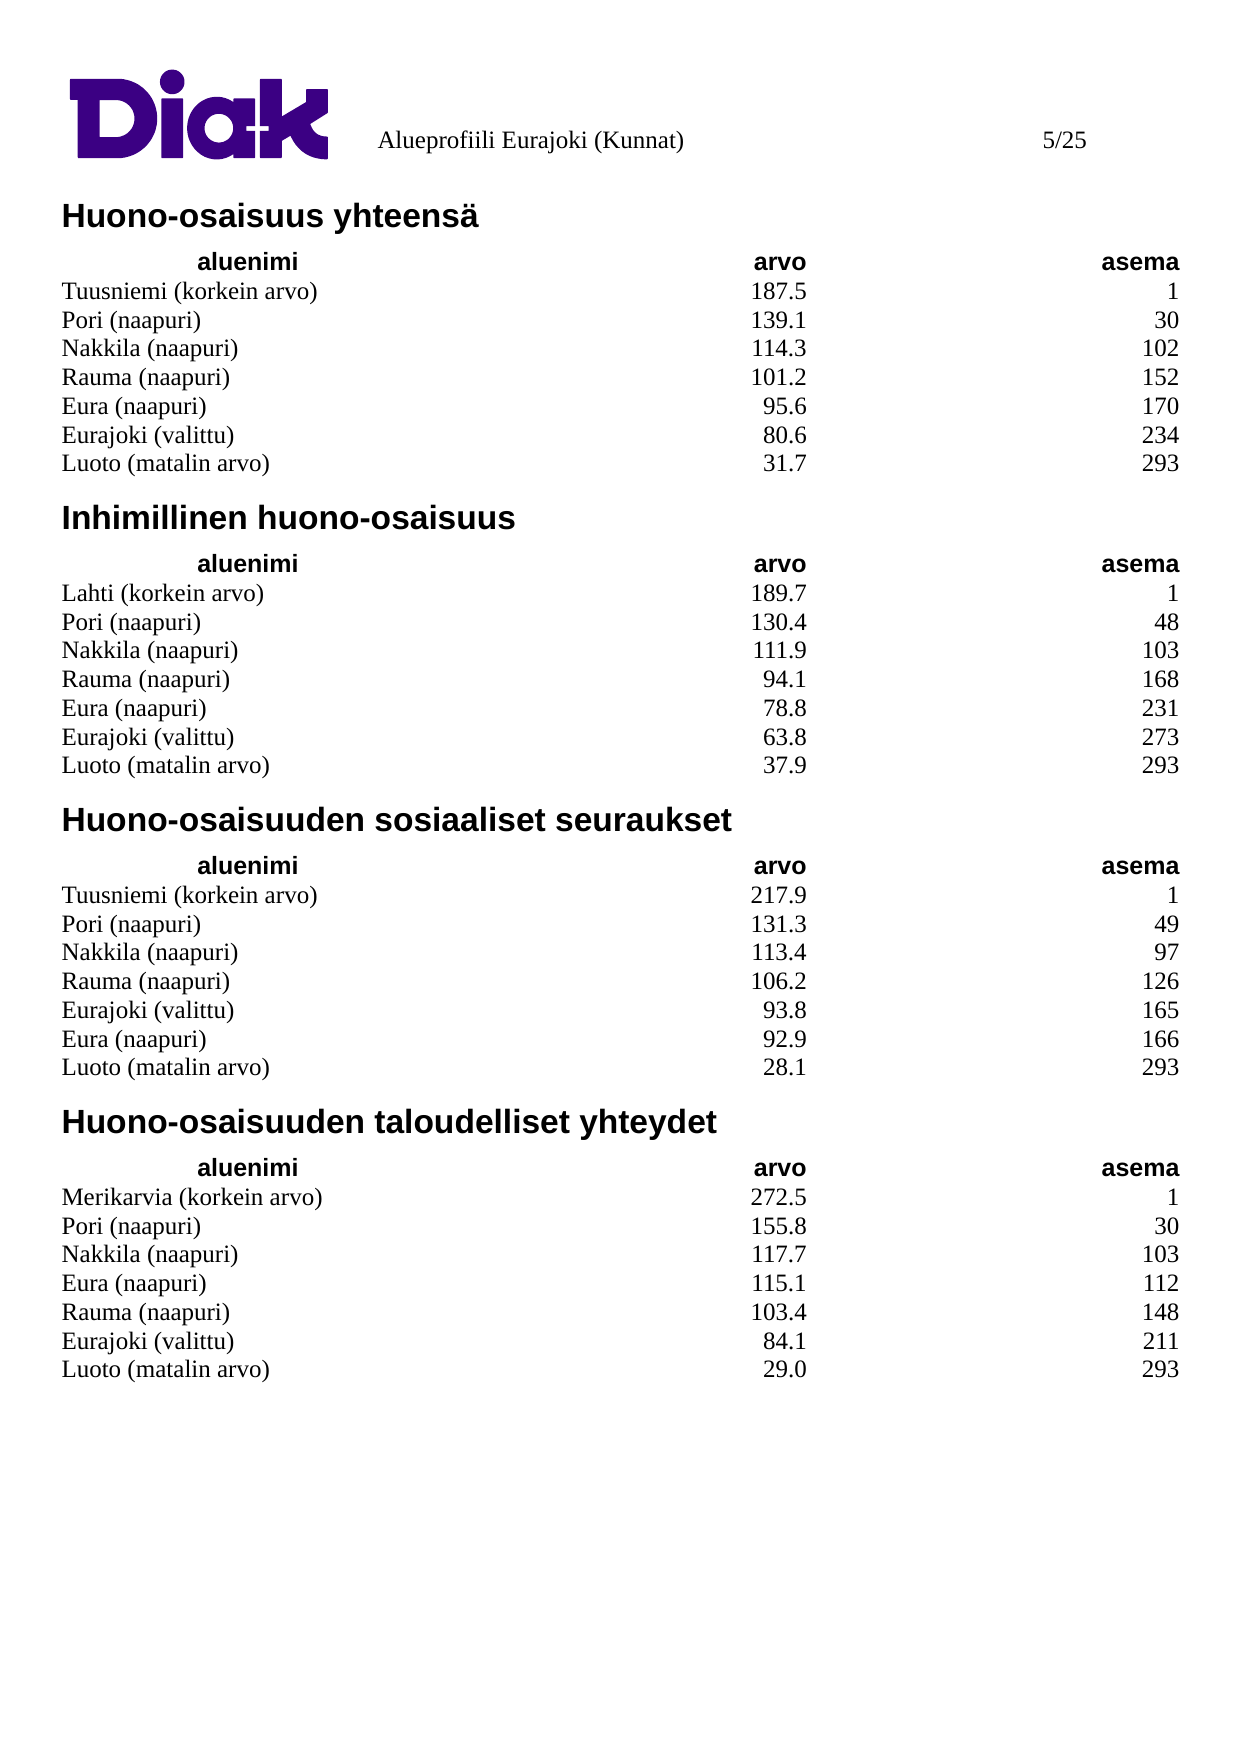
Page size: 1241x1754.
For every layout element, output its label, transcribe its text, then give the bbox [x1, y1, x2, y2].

table_cell Luoto (matalin arvo) [61, 751, 434, 779]
table_cell 49 [806, 909, 1179, 937]
table_cell Pori (naapuri) [61, 607, 434, 636]
table_cell 48 [806, 607, 1179, 636]
table_cell 103.4 [434, 1297, 806, 1326]
table_cell 1 [806, 1182, 1179, 1211]
table_cell Eura (naapuri) [61, 1268, 434, 1297]
table_cell Pori (naapuri) [61, 1211, 434, 1239]
table_cell 293 [806, 1355, 1179, 1383]
table_cell Pori (naapuri) [61, 305, 434, 333]
subtitle Inhimillinen huono-osaisuus [61, 498, 1179, 537]
table_cell Rauma (naapuri) [61, 966, 434, 995]
table_cell 189.7 [434, 578, 806, 607]
table_header arvo [434, 549, 806, 578]
table_cell 28.1 [434, 1053, 806, 1081]
table_cell 130.4 [434, 607, 806, 636]
table_cell 103 [806, 636, 1179, 664]
table_cell 78.8 [434, 693, 806, 722]
table_cell 293 [806, 449, 1179, 477]
table_cell 231 [806, 693, 1179, 722]
table_header arvo [434, 851, 806, 880]
table_cell 170 [806, 391, 1179, 420]
table_cell 293 [806, 751, 1179, 779]
table_cell 80.6 [434, 420, 806, 448]
table_header asema [806, 247, 1179, 276]
table_cell 95.6 [434, 391, 806, 420]
table_cell 30 [806, 305, 1179, 333]
table_cell 155.8 [434, 1211, 806, 1239]
table_cell 29.0 [434, 1355, 806, 1383]
table_cell 92.9 [434, 1024, 806, 1052]
table_cell 148 [806, 1297, 1179, 1326]
table_cell 168 [806, 664, 1179, 693]
table_cell 234 [806, 420, 1179, 448]
table_cell 211 [806, 1326, 1179, 1354]
table_cell 217.9 [434, 880, 806, 909]
table_cell Rauma (naapuri) [61, 1297, 434, 1326]
table_cell 101.2 [434, 362, 806, 391]
table_cell Luoto (matalin arvo) [61, 449, 434, 477]
table_cell 273 [806, 722, 1179, 751]
table_header asema [806, 1153, 1179, 1182]
table_cell Eura (naapuri) [61, 1024, 434, 1052]
table_cell 63.8 [434, 722, 806, 751]
table_cell Rauma (naapuri) [61, 362, 434, 391]
table_cell 113.4 [434, 938, 806, 966]
table_cell Nakkila (naapuri) [61, 938, 434, 966]
table_cell Eurajoki (valittu) [61, 995, 434, 1024]
table_cell Luoto (matalin arvo) [61, 1355, 434, 1383]
table_cell 1 [806, 276, 1179, 305]
table_cell 30 [806, 1211, 1179, 1239]
table_header aluenimi [61, 247, 434, 276]
table_cell Tuusniemi (korkein arvo) [61, 880, 434, 909]
table_cell 152 [806, 362, 1179, 391]
table_cell 84.1 [434, 1326, 806, 1354]
table_cell 117.7 [434, 1240, 806, 1268]
table_cell 102 [806, 334, 1179, 362]
subtitle Huono-osaisuuden taloudelliset yhteydet [61, 1102, 1179, 1141]
table_cell Eurajoki (valittu) [61, 420, 434, 448]
table_header aluenimi [61, 851, 434, 880]
table_cell 165 [806, 995, 1179, 1024]
table_cell Lahti (korkein arvo) [61, 578, 434, 607]
subtitle Huono-osaisuuden sosiaaliset seuraukset [61, 800, 1179, 839]
table_cell Nakkila (naapuri) [61, 1240, 434, 1268]
table_cell Rauma (naapuri) [61, 664, 434, 693]
table_cell 103 [806, 1240, 1179, 1268]
table_cell 94.1 [434, 664, 806, 693]
table_header arvo [434, 247, 806, 276]
table_cell 166 [806, 1024, 1179, 1052]
table_cell 111.9 [434, 636, 806, 664]
table_cell 139.1 [434, 305, 806, 333]
table_cell 114.3 [434, 334, 806, 362]
subtitle Huono-osaisuus yhteensä [61, 196, 1179, 235]
table_header aluenimi [61, 549, 434, 578]
table_cell Eurajoki (valittu) [61, 1326, 434, 1354]
table_cell Nakkila (naapuri) [61, 334, 434, 362]
table_cell 112 [806, 1268, 1179, 1297]
table_cell Tuusniemi (korkein arvo) [61, 276, 434, 305]
table_cell 93.8 [434, 995, 806, 1024]
table_header asema [806, 549, 1179, 578]
table_cell Eura (naapuri) [61, 391, 434, 420]
table_cell 31.7 [434, 449, 806, 477]
table_cell 115.1 [434, 1268, 806, 1297]
table_header aluenimi [61, 1153, 434, 1182]
table_cell Eurajoki (valittu) [61, 722, 434, 751]
table_cell Pori (naapuri) [61, 909, 434, 937]
table_cell Nakkila (naapuri) [61, 636, 434, 664]
table_cell 1 [806, 880, 1179, 909]
table_cell Luoto (matalin arvo) [61, 1053, 434, 1081]
table_cell 131.3 [434, 909, 806, 937]
table_cell 1 [806, 578, 1179, 607]
table_cell 126 [806, 966, 1179, 995]
table_cell 187.5 [434, 276, 806, 305]
table_header asema [806, 851, 1179, 880]
table_cell Eura (naapuri) [61, 693, 434, 722]
table_cell 97 [806, 938, 1179, 966]
table_cell Merikarvia (korkein arvo) [61, 1182, 434, 1211]
table_cell 293 [806, 1053, 1179, 1081]
table_cell 106.2 [434, 966, 806, 995]
table_header arvo [434, 1153, 806, 1182]
table_cell 37.9 [434, 751, 806, 779]
table_cell 272.5 [434, 1182, 806, 1211]
